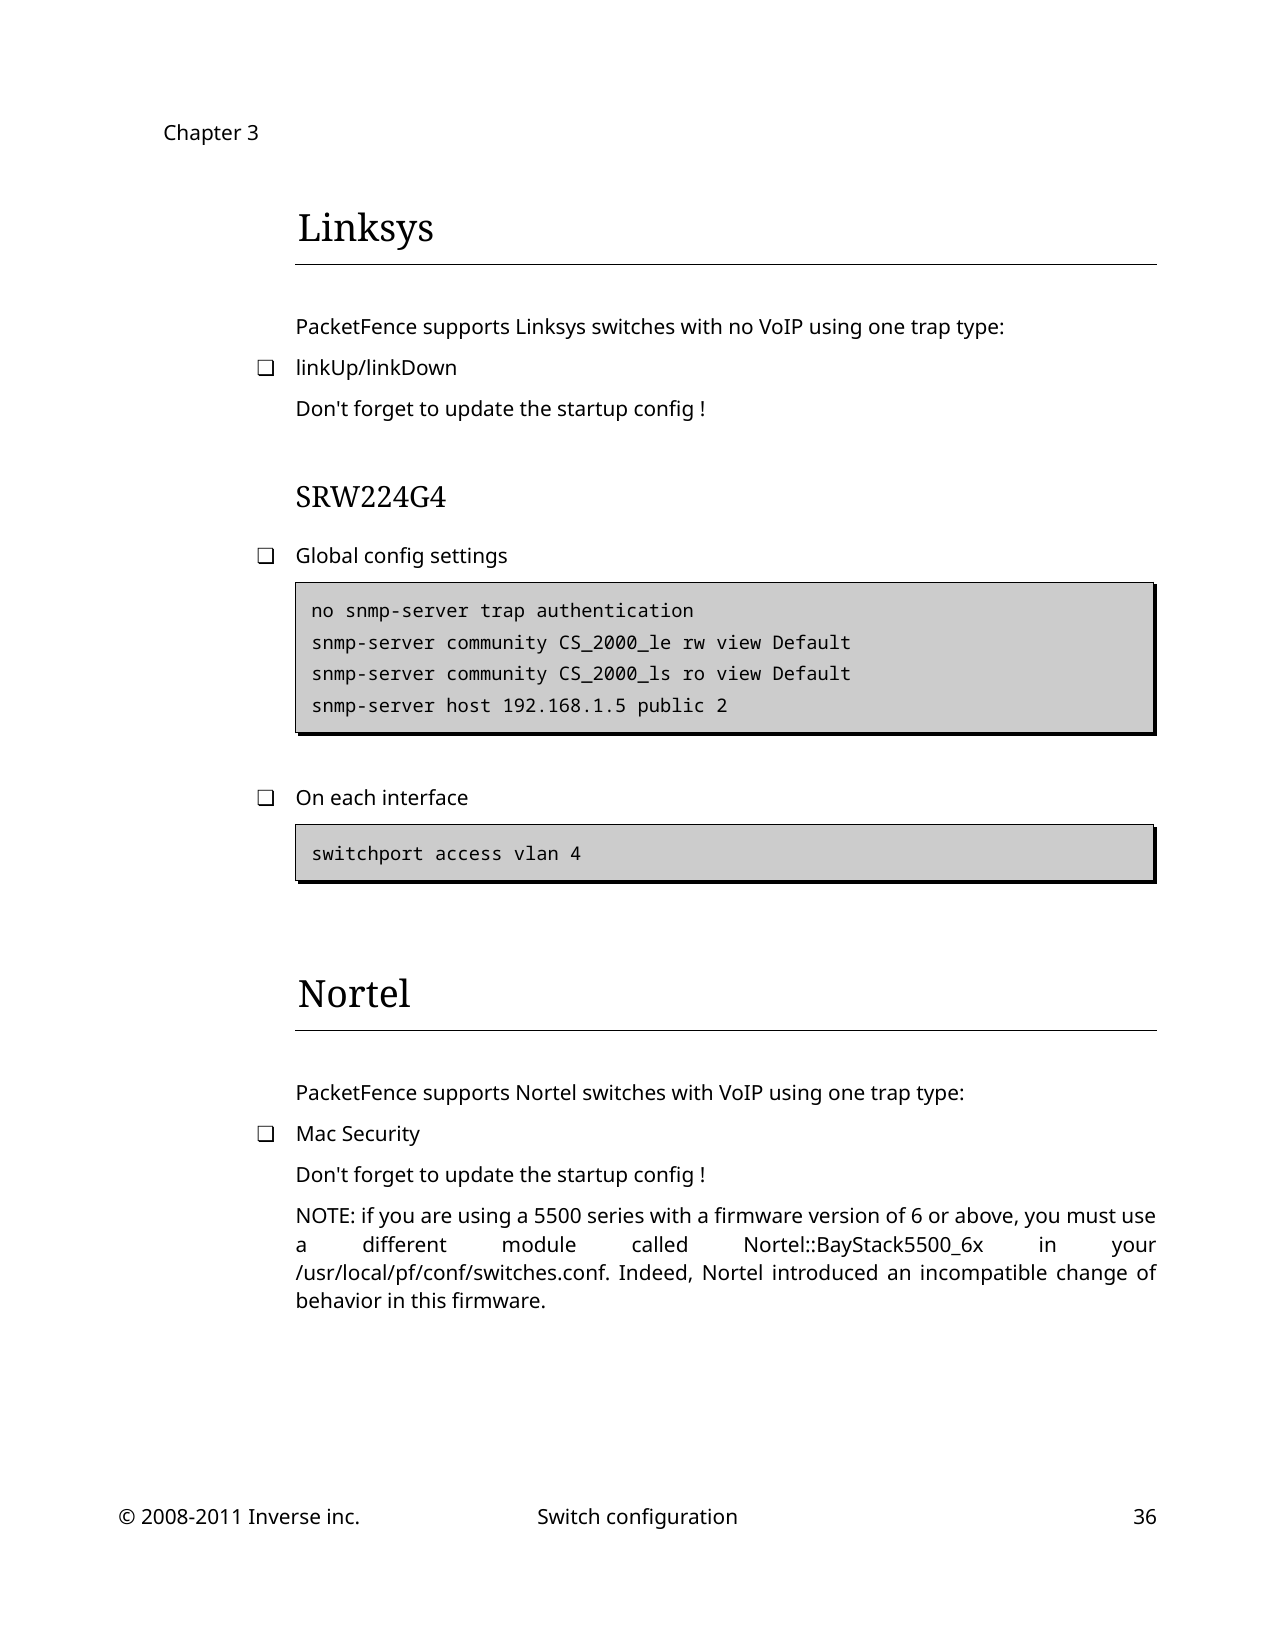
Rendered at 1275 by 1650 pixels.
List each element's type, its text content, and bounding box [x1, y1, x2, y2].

list ❏ Global config settings [256, 541, 1157, 569]
subtitle Linksys [295, 201, 1157, 264]
text NOTE: if you are using a 5500 series with a firmware version of 6 or above, you must use a different module called Nortel::BayStack5500_6x in your /usr/local/pf/conf/switches.conf. Indeed, Nortel introduced an incompatible change of behavior in this firmware. [295, 1201, 1157, 1315]
list ❏ linkUp/linkDown [256, 353, 1157, 382]
text PacketFence supports Linksys switches with no VoIP using one trap type: [295, 312, 1157, 341]
list ❏ Mac Security [256, 1119, 1157, 1148]
text snmp-server community CS_2000_le rw view Default [296, 613, 1153, 644]
list ❏ On each interface [256, 783, 1157, 811]
text no snmp-server trap authentication [296, 583, 1153, 613]
text snmp-server host 192.168.1.5 public 2 [296, 676, 1153, 732]
subtitle Nortel [295, 967, 1157, 1030]
subtitle SRW224G4 [295, 476, 1157, 516]
text snmp-server community CS_2000_ls ro view Default [296, 644, 1153, 676]
text Don't forget to update the startup config ! [295, 394, 1157, 423]
text switchport access vlan 4 [296, 825, 1153, 880]
text PacketFence supports Nortel switches with VoIP using one trap type: [295, 1078, 1157, 1107]
text Don't forget to update the startup config ! [295, 1160, 1157, 1189]
